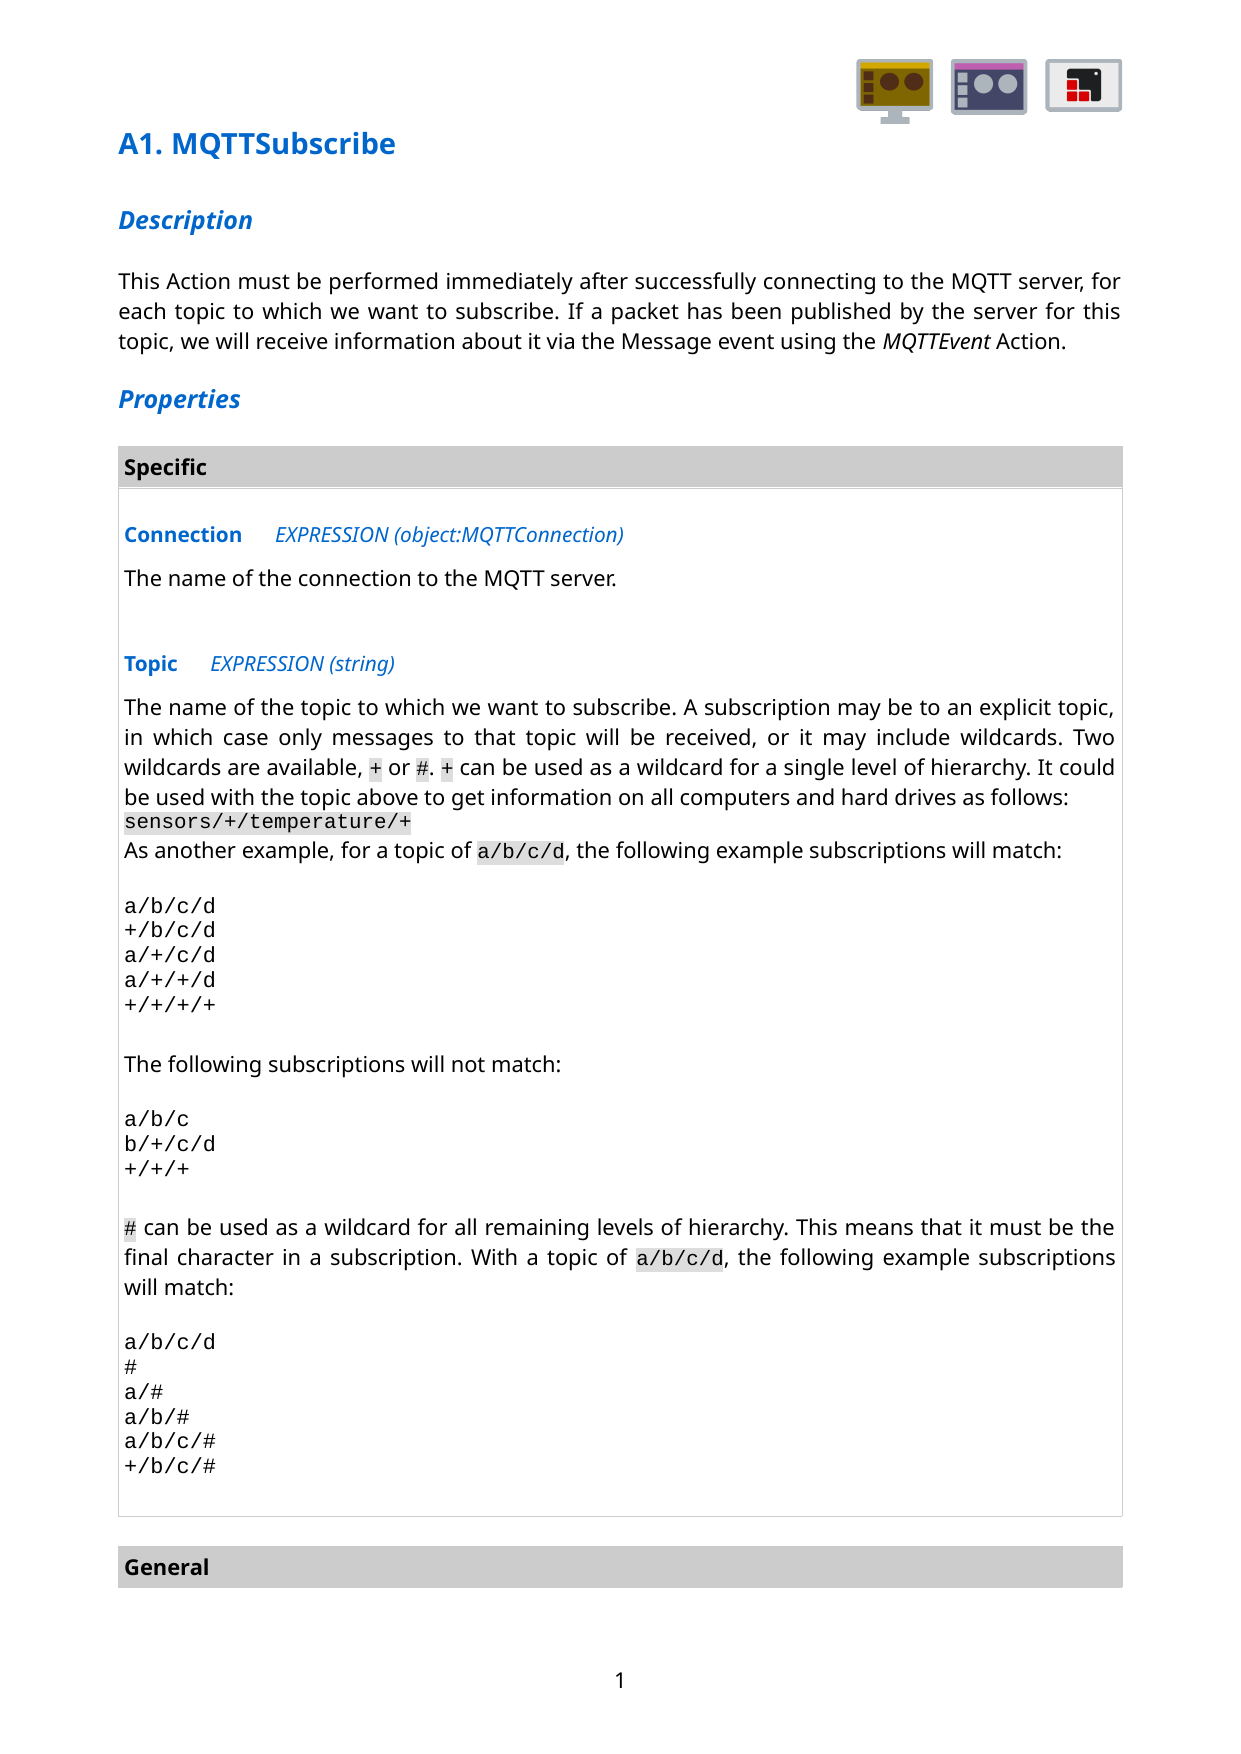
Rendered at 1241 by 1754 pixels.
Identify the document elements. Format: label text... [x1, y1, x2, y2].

picture [1045, 59, 1123, 112]
subtitle Properties [118, 382, 1122, 416]
table_cell Connection EXPRESSION (object:MQTTConnection) The name of the connection to the MQTT server. Topic EXPRESSION (string) The name of the topic to which we want to subscribe. A subscription may be to an explicit topic, in which case only messages to that topic will be received, or it may include wildcards. Two wildcards are available, + or #. + can be used as a wildcard for a single level of hierarchy. It could be used with the topic above to get information on all computers and hard drives as follows: sensors/+/temperature/+ As another example, for a topic of a/b/c/d, the following example subscriptions will match: a/b/c/d +/b/c/d a/+/c/d a/+/+/d +/+/+/+ The following subscriptions will not match: a/b/c b/+/c/d +/+/+ # can be used as a wildcard for all remaining levels of hierarchy. This means that it must be the final character in a subscription. With a topic of a/b/c/d, the following example subscriptions will match: a/b/c/d # a/# a/b/# a/b/c/# +/b/c/# [119, 489, 1122, 1516]
picture [856, 59, 934, 124]
subtitle Description [118, 202, 1122, 236]
text This Action must be performed immediately after successfully connecting to the MQTT server, for each topic to which we want to subscribe. If a packet has been published by the server for this topic, we will receive information about it via the Message event using the MQTTEvent Action. [118, 266, 1122, 356]
subtitle MQTTSubscribe [118, 124, 1122, 163]
table_header Specific [119, 447, 1122, 487]
picture [950, 59, 1028, 115]
table_header General [119, 1547, 1122, 1587]
